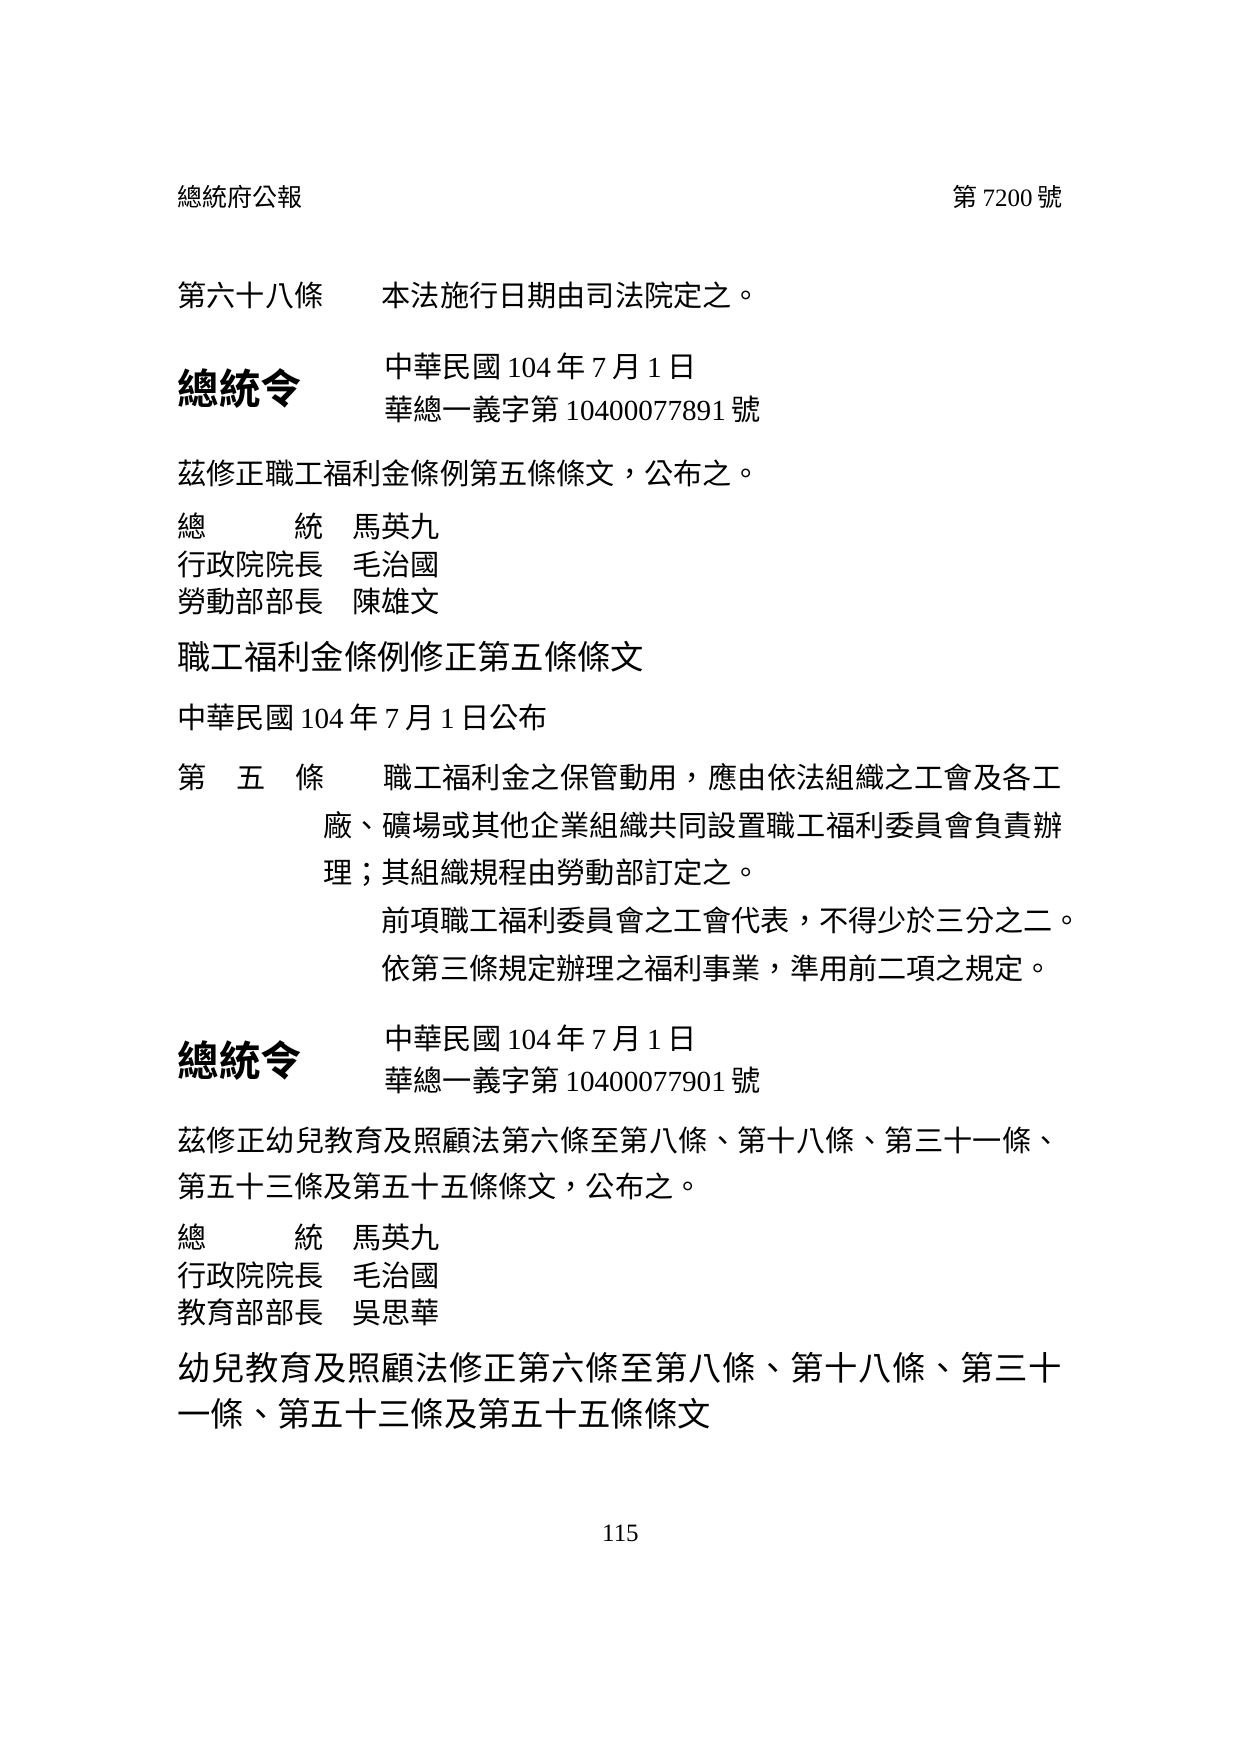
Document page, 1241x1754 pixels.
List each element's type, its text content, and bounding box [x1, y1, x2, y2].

text 行政院院長 毛治國 [177, 545, 1063, 583]
text 行政院院長 毛治國 [177, 1256, 1063, 1294]
table_header 總統令 [174, 1014, 381, 1102]
text 總 統 馬英九 [177, 508, 1063, 545]
text 總 統 馬英九 [177, 1219, 1063, 1256]
table_header 中華民國104年7月1日 華總一義字第10400077901號 [381, 1014, 877, 1102]
text 依第三條規定辦理之福利事業，準用前二項之規定。 [323, 941, 1063, 989]
text 前項職工福利委員會之工會代表，不得少於三分之二。 [323, 893, 1063, 941]
text 職工福利金條例修正第五條條文 [177, 633, 1063, 678]
text 茲修正職工福利金條例第五條條文，公布之。 [177, 443, 1063, 495]
table_header 總統令 [174, 342, 381, 431]
text 教育部部長 吳思華 [177, 1294, 1063, 1331]
table_header 中華民國104年7月1日 華總一義字第10400077891號 [381, 342, 877, 431]
text 茲修正幼兒教育及照顧法第六條至第八條、第十八條、第三十一條、第五十三條及第五十五條條文，公布之。 [177, 1115, 1063, 1206]
text 第六十八條 本法施行日期由司法院定之。 [177, 266, 1063, 317]
text 中華民國104年7月1日公布 [177, 691, 1063, 738]
text 勞動部部長 陳雄文 [177, 583, 1063, 620]
text 幼兒教育及照顧法修正第六條至第八條、第十八條、第三十一條、第五十三條及第五十五條條文 [177, 1344, 1063, 1436]
text 第 五 條 職工福利金之保管動用，應由依法組織之工會及各工廠、礦場或其他企業組織共同設置職工福利委員會負責辦理；其組織規程由勞動部訂定之。 [177, 750, 1063, 893]
